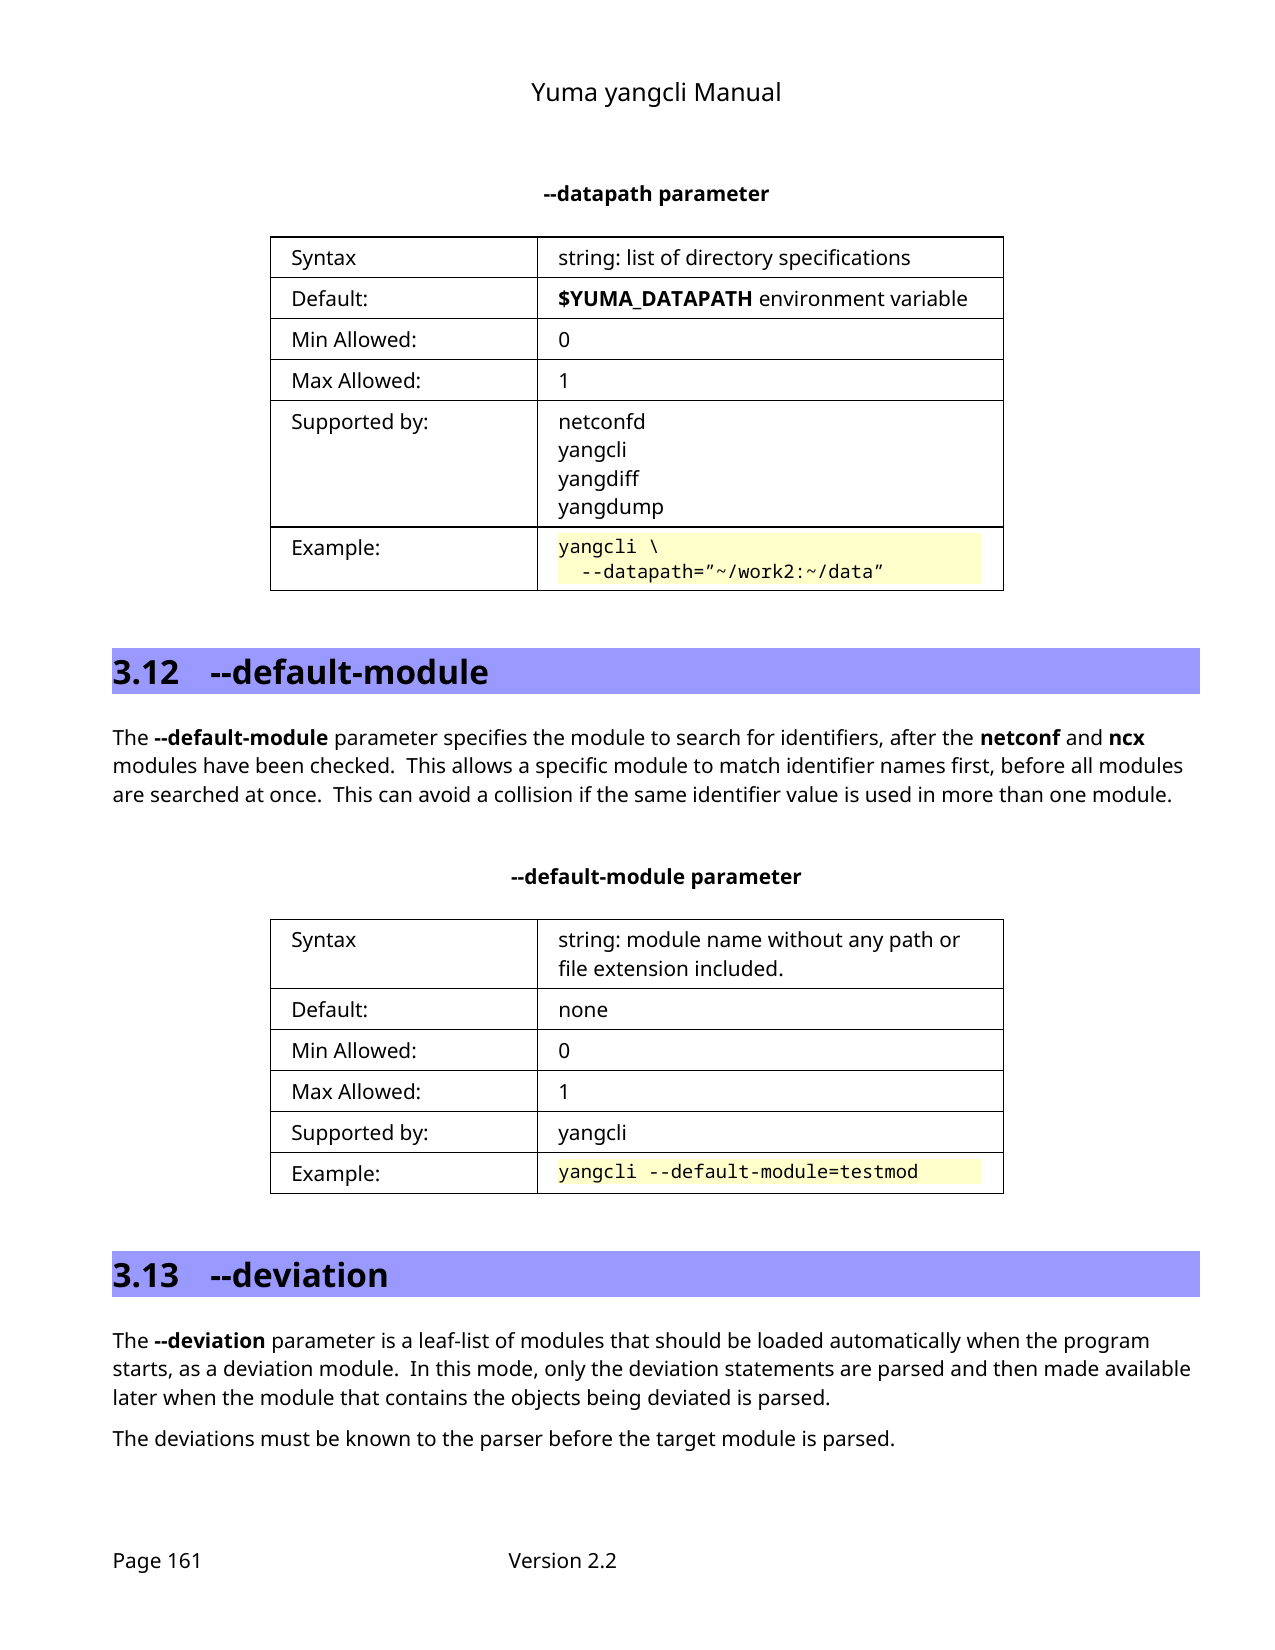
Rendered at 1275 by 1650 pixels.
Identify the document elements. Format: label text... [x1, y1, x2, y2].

table_cell Example: [271, 528, 537, 590]
text The --default-module parameter specifies the module to search for identifiers, after the netconf and ncx modules have been checked. This allows a specific module to match identifier names first, before all modules are searched at once. This can avoid a collision if the same identifier value is used in more than one module. [112, 723, 1200, 808]
table_cell Supported by: [271, 401, 537, 526]
subtitle --default-module parameter [127, 862, 1185, 890]
table_cell Default: [271, 989, 537, 1029]
table_cell Min Allowed: [271, 1030, 537, 1070]
table_cell yangcli [538, 1112, 1003, 1152]
table_header Syntax [271, 238, 537, 277]
table_cell 1 [538, 360, 1003, 400]
table_cell Default: [271, 278, 537, 318]
table_cell 0 [538, 319, 1003, 359]
table_header Syntax [271, 920, 537, 988]
table_header string: module name without any path or file extension included. [538, 920, 1003, 988]
subtitle --datapath parameter [127, 179, 1185, 208]
table_cell netconfd yangcli yangdiff yangdump [538, 401, 1003, 526]
table_cell Min Allowed: [271, 319, 537, 359]
table_cell Example: [271, 1153, 537, 1193]
table_header string: list of directory specifications [538, 238, 1003, 277]
text The deviations must be known to the parser before the target module is parsed. [112, 1424, 1200, 1452]
table_cell yangcli \ --datapath=”~/work2:~/data” [538, 528, 1003, 590]
table_cell $YUMA_DATAPATH environment variable [538, 278, 1003, 318]
text The --deviation parameter is a leaf-list of modules that should be loaded automatically when the program starts, as a deviation module. In this mode, only the deviation statements are parsed and then made available later when the module that contains the objects being deviated is parsed. [112, 1326, 1200, 1411]
table_cell none [538, 989, 1003, 1029]
table_cell Max Allowed: [271, 1071, 537, 1111]
table_cell 0 [538, 1030, 1003, 1070]
table_cell Max Allowed: [271, 360, 537, 400]
table_cell Supported by: [271, 1112, 537, 1152]
subtitle --deviation [112, 1251, 1200, 1297]
table_cell yangcli --default-module=testmod [538, 1153, 1003, 1193]
table_cell 1 [538, 1071, 1003, 1111]
subtitle --default-module [112, 648, 1200, 694]
